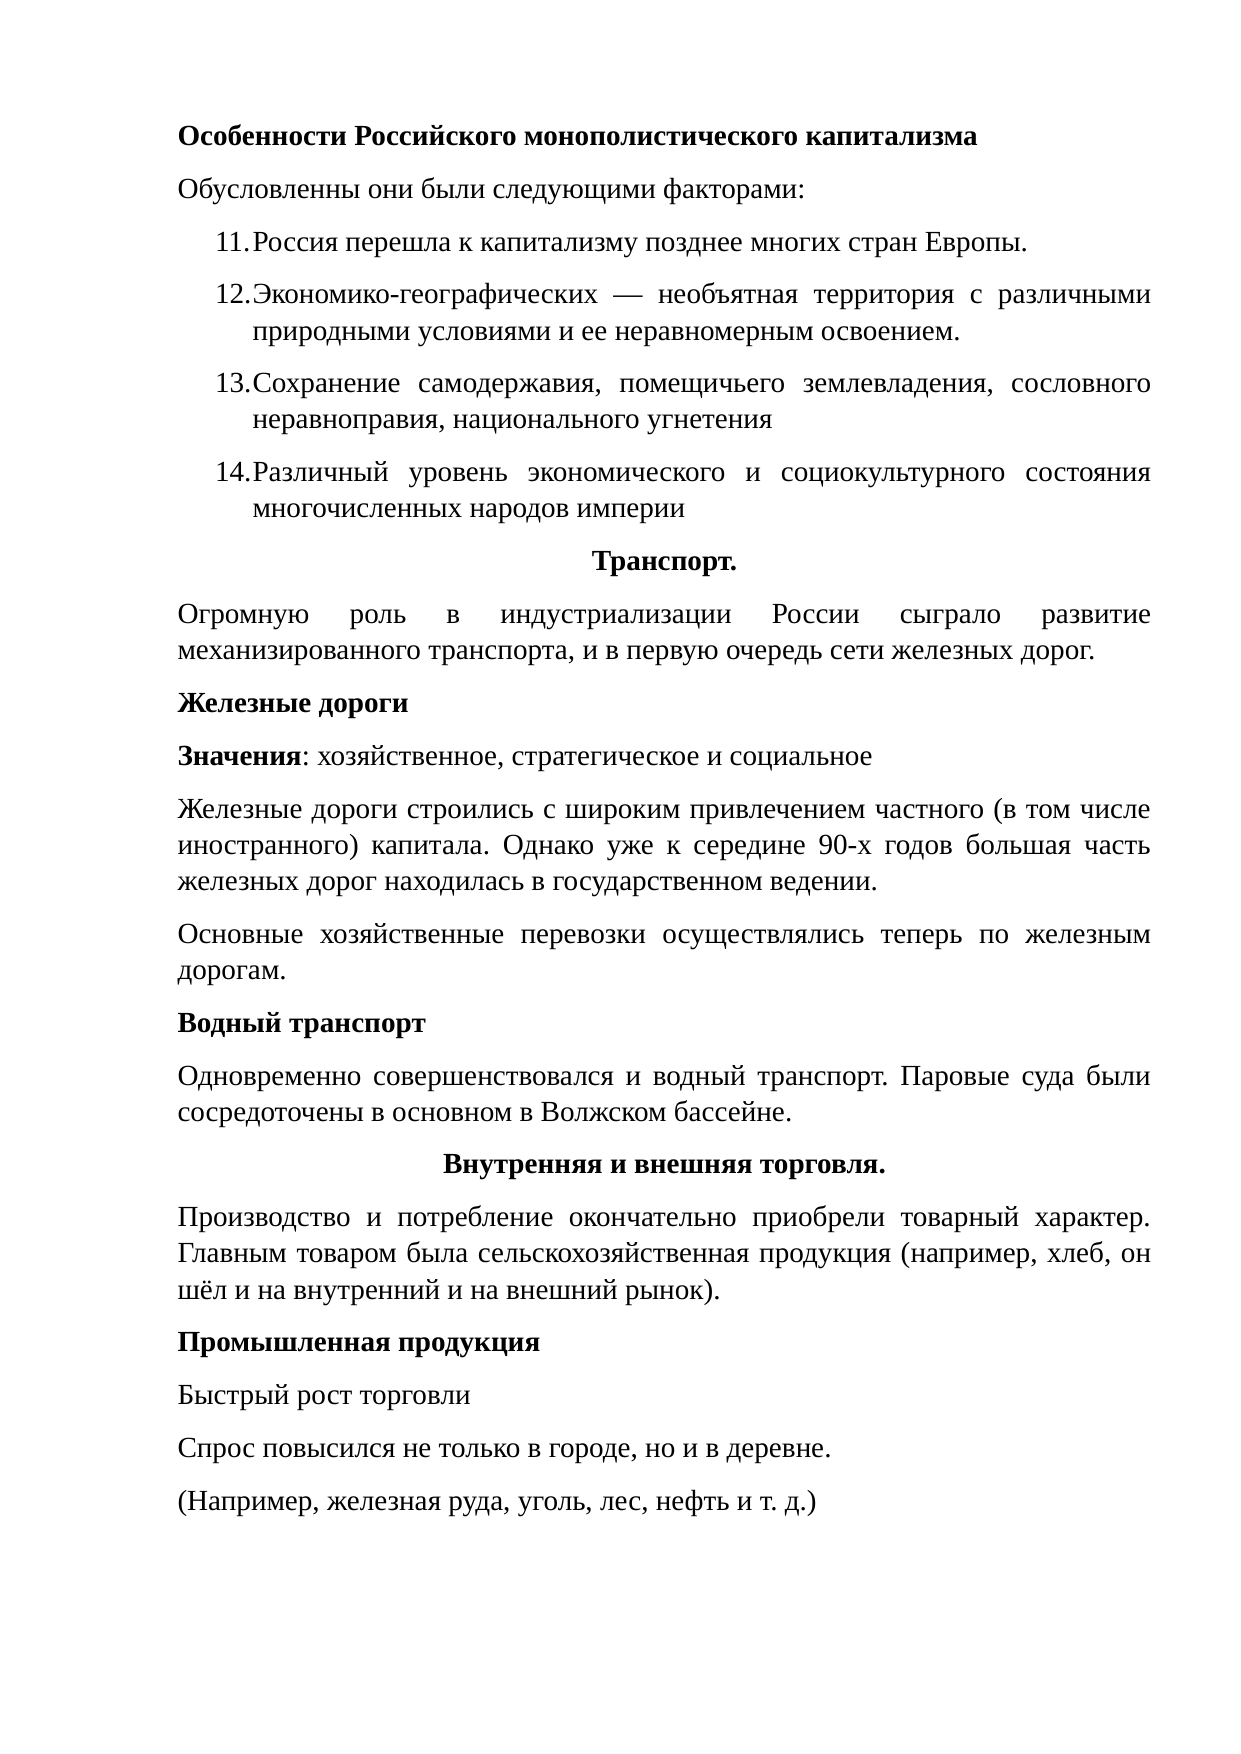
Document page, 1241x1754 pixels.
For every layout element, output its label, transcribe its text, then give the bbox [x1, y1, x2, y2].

text Железные дороги [177, 685, 1152, 719]
text (Например, железная руда, уголь, лес, нефть и т. д.) [177, 1483, 1152, 1517]
text Железные дороги строились с широким привлечением частного (в том числе иностранного) капитала. Однако уже к середине 90-х годов большая часть железных дорог находилась в государственном ведении. [177, 791, 1152, 897]
text Значения: хозяйственное, стратегическое и социальное [177, 738, 1152, 772]
text Водный транспорт [177, 1005, 1152, 1038]
list Различный уровень экономического и социокультурного состояния многочисленных народов империи [215, 454, 1152, 524]
text Быстрый рост торговли [177, 1377, 1152, 1411]
text Основные хозяйственные перевозки осуществлялись теперь по железным дорогам. [177, 916, 1152, 986]
text Транспорт. [177, 543, 1152, 577]
list Россия перешла к капитализму позднее многих стран Европы. [215, 224, 1152, 257]
text Обусловленны они были следующими факторами: [177, 171, 1152, 204]
list Экономико-географических — необъятная территория с различными природными условиями и ее неравномерным освоением. [215, 277, 1152, 346]
text Особенности Российского монополистического капитализма [177, 118, 1152, 152]
text Огромную роль в индустриализации России сыграло развитие механизированного транспорта, и в первую очередь сети железных дорог. [177, 596, 1152, 666]
text Спрос повысился не только в городе, но и в деревне. [177, 1430, 1152, 1464]
text Одновременно совершенствовался и водный транспорт. Паровые суда были сосредоточены в основном в Волжском бассейне. [177, 1058, 1152, 1127]
text Промышленная продукция [177, 1324, 1152, 1358]
text Производство и потребление окончательно приобрели товарный характер. Главным товаром была сельскохозяйственная продукция (например, хлеб, он шёл и на внутренний и на внешний рынок). [177, 1199, 1152, 1305]
text Внутренняя и внешняя торговля. [177, 1147, 1152, 1180]
list Сохранение самодержавия, помещичьего землевладения, сословного неравноправия, национального угнетения [215, 366, 1152, 435]
